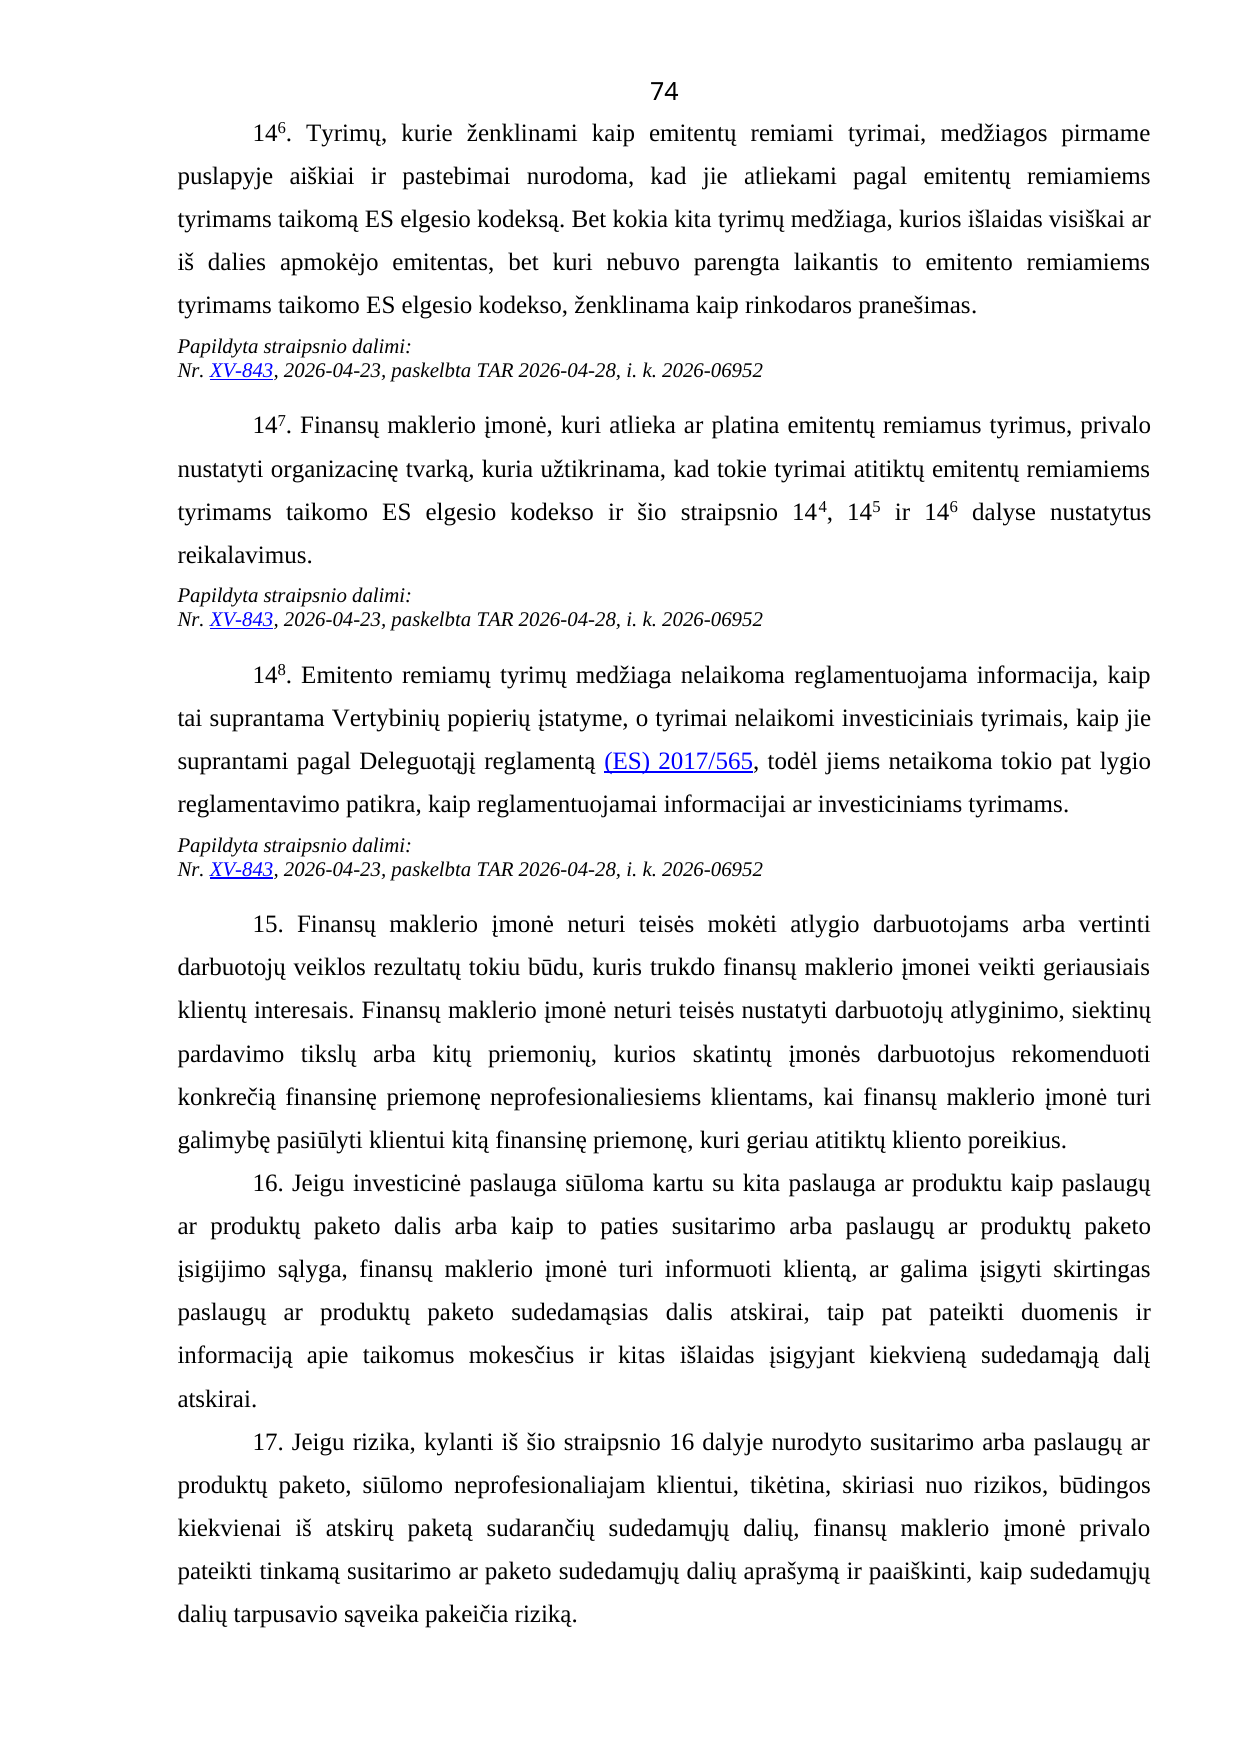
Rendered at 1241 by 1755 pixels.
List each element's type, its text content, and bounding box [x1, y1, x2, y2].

text 148. Emitento remiamų tyrimų medžiaga nelaikoma reglamentuojama informacija, kaip tai suprantama Vertybinių popierių įstatyme, o tyrimai nelaikomi investiciniais tyrimais, kaip jie suprantami pagal Deleguotąjį reglamentą (ES) 2017/565, todėl jiems netaikoma tokio pat lygio reglamentavimo patikra, kaip reglamentuojamai informacijai ar investiciniams tyrimams. [177, 660, 1152, 818]
text 17. Jeigu rizika, kylanti iš šio straipsnio 16 dalyje nurodyto susitarimo arba paslaugų ar produktų paketo, siūlomo neprofesionaliajam klientui, tikėtina, skiriasi nuo rizikos, būdingos kiekvienai iš atskirų paketą sudarančių sudedamųjų dalių, finansų maklerio įmonė privalo pateikti tinkamą susitarimo ar paketo sudedamųjų dalių aprašymą ir paaiškinti, kaip sudedamųjų dalių tarpusavio sąveika pakeičia riziką. [177, 1427, 1152, 1628]
text Papildyta straipsnio dalimi: [177, 832, 1152, 857]
text 146. Tyrimų, kurie ženklinami kaip emitentų remiami tyrimai, medžiagos pirmame puslapyje aiškiai ir pastebimai nurodoma, kad jie atliekami pagal emitentų remiamiems tyrimams taikomą ES elgesio kodeksą. Bet kokia kita tyrimų medžiaga, kurios išlaidas visiškai ar iš dalies apmokėjo emitentas, bet kuri nebuvo parengta laikantis to emitento remiamiems tyrimams taikomo ES elgesio kodekso, ženklinama kaip rinkodaros pranešimas. [177, 118, 1152, 319]
text Papildyta straipsnio dalimi: [177, 334, 1152, 358]
text 15. Finansų maklerio įmonė neturi teisės mokėti atlygio darbuotojams arba vertinti darbuotojų veiklos rezultatų tokiu būdu, kuris trukdo finansų maklerio įmonei veikti geriausiais klientų interesais. Finansų maklerio įmonė neturi teisės nustatyti darbuotojų atlyginimo, siektinų pardavimo tikslų arba kitų priemonių, kurios skatintų įmonės darbuotojus rekomenduoti konkrečią finansinę priemonę neprofesionaliesiems klientams, kai finansų maklerio įmonė turi galimybę pasiūlyti klientui kitą finansinę priemonę, kuri geriau atitiktų kliento poreikius. [177, 909, 1152, 1154]
text 147. Finansų maklerio įmonė, kuri atlieka ar platina emitentų remiamus tyrimus, privalo nustatyti organizacinę tvarką, kuria užtikrinama, kad tokie tyrimai atitiktų emitentų remiamiems tyrimams taikomo ES elgesio kodekso ir šio straipsnio 144, 145 ir 146 dalyse nustatytus reikalavimus. [177, 411, 1152, 569]
text Papildyta straipsnio dalimi: [177, 583, 1152, 607]
text Nr. XV-843, 2026-04-23, paskelbta TAR 2026-04-28, i. k. 2026-06952 [177, 857, 1152, 881]
text Nr. XV-843, 2026-04-23, paskelbta TAR 2026-04-28, i. k. 2026-06952 [177, 358, 1152, 382]
text 16. Jeigu investicinė paslauga siūloma kartu su kita paslauga ar produktu kaip paslaugų ar produktų paketo dalis arba kaip to paties susitarimo arba paslaugų ar produktų paketo įsigijimo sąlyga, finansų maklerio įmonė turi informuoti klientą, ar galima įsigyti skirtingas paslaugų ar produktų paketo sudedamąsias dalis atskirai, taip pat pateikti duomenis ir informaciją apie taikomus mokesčius ir kitas išlaidas įsigyjant kiekvieną sudedamąją dalį atskirai. [177, 1168, 1152, 1412]
text Nr. XV-843, 2026-04-23, paskelbta TAR 2026-04-28, i. k. 2026-06952 [177, 607, 1152, 631]
